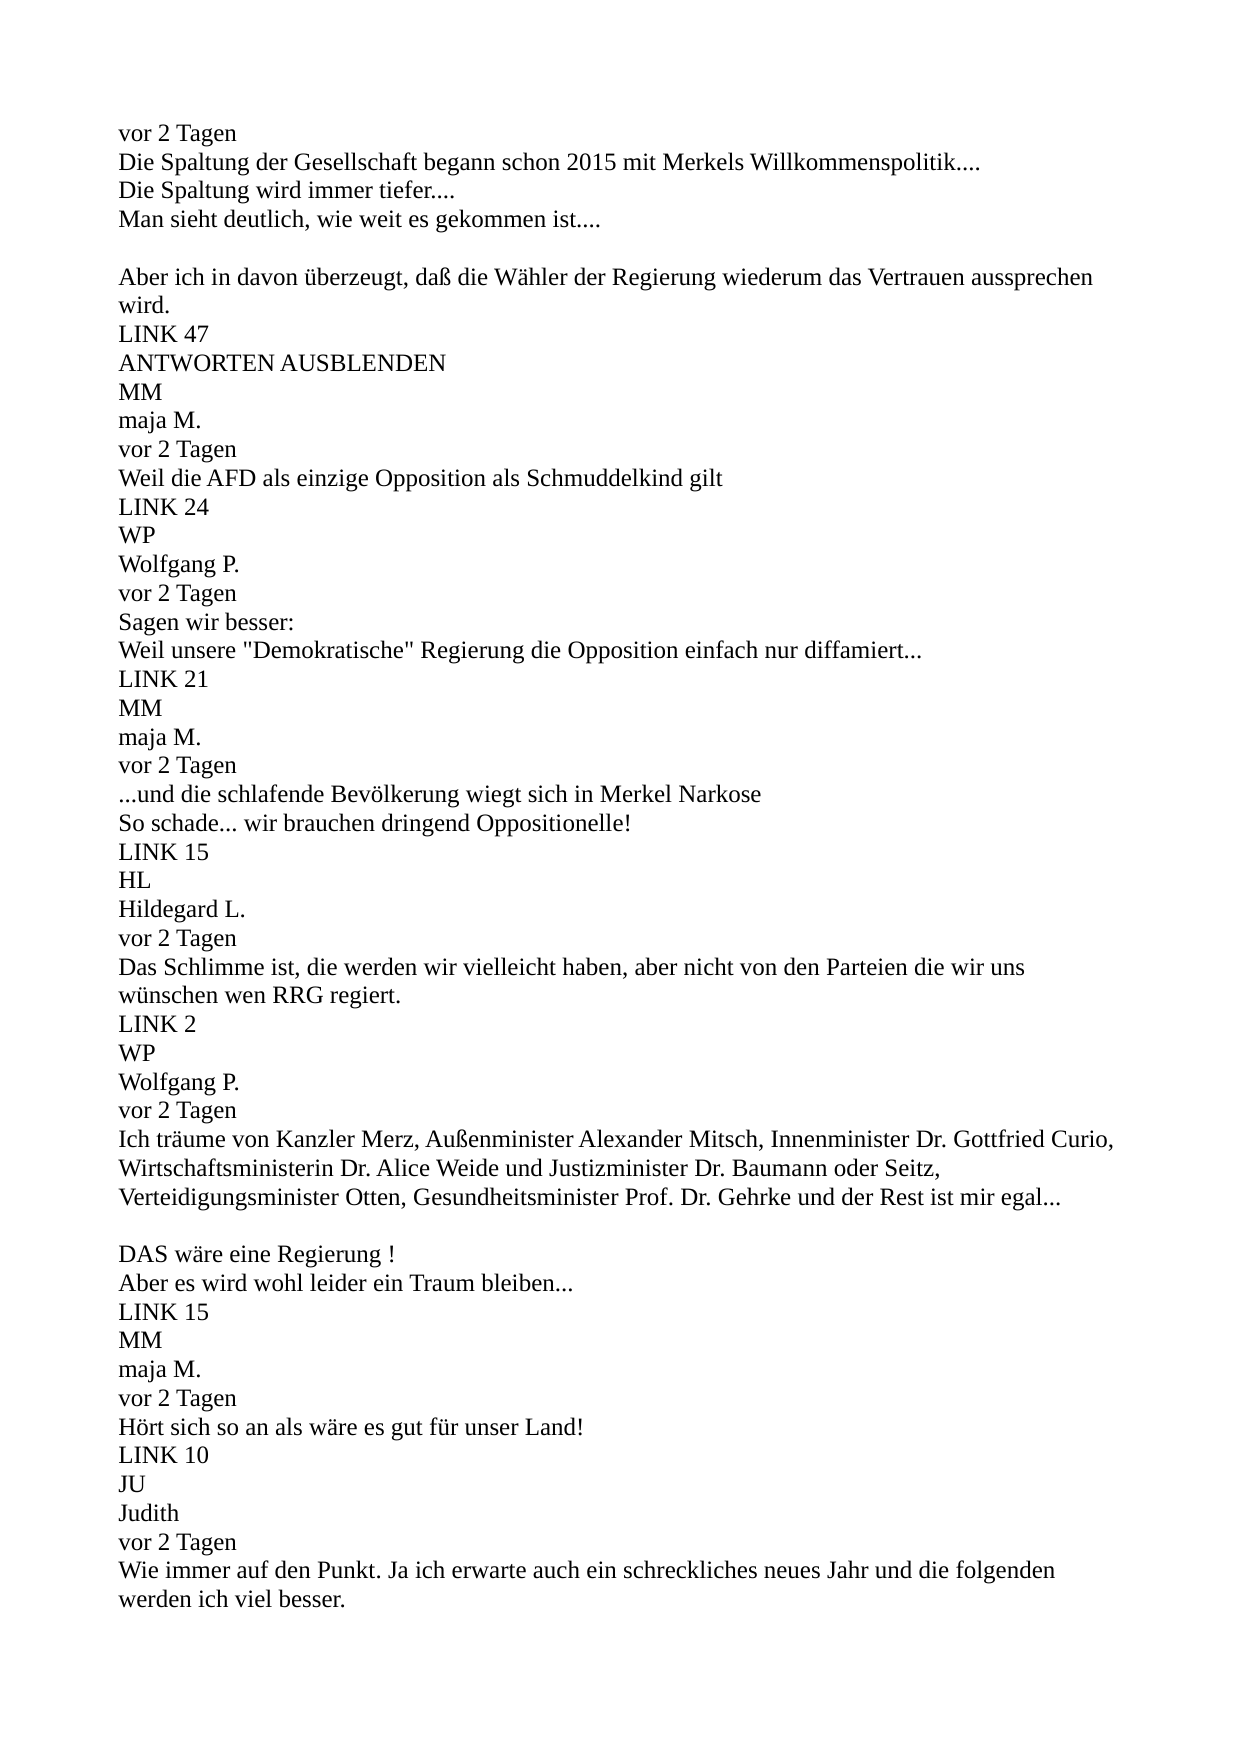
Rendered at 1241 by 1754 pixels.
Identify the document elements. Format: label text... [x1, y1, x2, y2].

text Hört sich so an als wäre es gut für unser Land! [118, 1412, 1122, 1441]
text vor 2 Tagen [118, 1096, 1122, 1124]
text WP [118, 1038, 1122, 1067]
text Weil unsere "Demokratische" Regierung die Opposition einfach nur diffamiert... [118, 636, 1122, 664]
text Weil die AFD als einzige Opposition als Schmuddelkind gilt [118, 463, 1122, 492]
text vor 2 Tagen [118, 923, 1122, 952]
text maja M. [118, 722, 1122, 751]
text JU [118, 1469, 1122, 1498]
text vor 2 Tagen [118, 1383, 1122, 1412]
text ANTWORTEN AUSBLENDEN [118, 348, 1122, 377]
text maja M. [118, 406, 1122, 434]
text vor 2 Tagen [118, 1527, 1122, 1556]
text vor 2 Tagen [118, 434, 1122, 463]
text So schade... wir brauchen dringend Oppositionelle! [118, 808, 1122, 837]
text Die Spaltung der Gesellschaft begann schon 2015 mit Merkels Willkommenspolitik.... [118, 147, 1122, 176]
text Wolfgang P. [118, 1067, 1122, 1096]
text MM [118, 1326, 1122, 1354]
text HL [118, 866, 1122, 894]
text LINK 47 [118, 319, 1122, 348]
text WP [118, 521, 1122, 549]
text Sagen wir besser: [118, 607, 1122, 636]
text LINK 10 [118, 1441, 1122, 1469]
text DAS wäre eine Regierung ! [118, 1239, 1122, 1268]
text Das Schlimme ist, die werden wir vielleicht haben, aber nicht von den Parteien die wir uns wünschen wen RRG regiert. [118, 952, 1122, 1009]
text Aber ich in davon überzeugt, daß die Wähler der Regierung wiederum das Vertrauen aussprechen wird. [118, 262, 1122, 319]
text Judith [118, 1498, 1122, 1527]
text Ich träume von Kanzler Merz, Außenminister Alexander Mitsch, Innenminister Dr. Gottfried Curio, Wirtschaftsministerin Dr. Alice Weide und Justizminister Dr. Baumann oder Seitz, Verteidigungsminister Otten, Gesundheitsminister Prof. Dr. Gehrke und der Rest ist mir egal... [118, 1124, 1122, 1211]
text vor 2 Tagen [118, 578, 1122, 607]
text LINK 24 [118, 492, 1122, 521]
text Wie immer auf den Punkt. Ja ich erwarte auch ein schreckliches neues Jahr und die folgenden werden ich viel besser. [118, 1556, 1122, 1613]
text LINK 15 [118, 837, 1122, 866]
text vor 2 Tagen [118, 751, 1122, 779]
text LINK 15 [118, 1297, 1122, 1326]
text MM [118, 377, 1122, 406]
text Hildegard L. [118, 894, 1122, 923]
text LINK 2 [118, 1009, 1122, 1038]
text Die Spaltung wird immer tiefer.... [118, 176, 1122, 204]
text ...und die schlafende Bevölkerung wiegt sich in Merkel Narkose [118, 779, 1122, 808]
text Aber es wird wohl leider ein Traum bleiben... [118, 1268, 1122, 1297]
text maja M. [118, 1354, 1122, 1383]
text vor 2 Tagen [118, 118, 1122, 147]
text MM [118, 693, 1122, 722]
text Man sieht deutlich, wie weit es gekommen ist.... [118, 204, 1122, 233]
text Wolfgang P. [118, 549, 1122, 578]
text LINK 21 [118, 664, 1122, 693]
